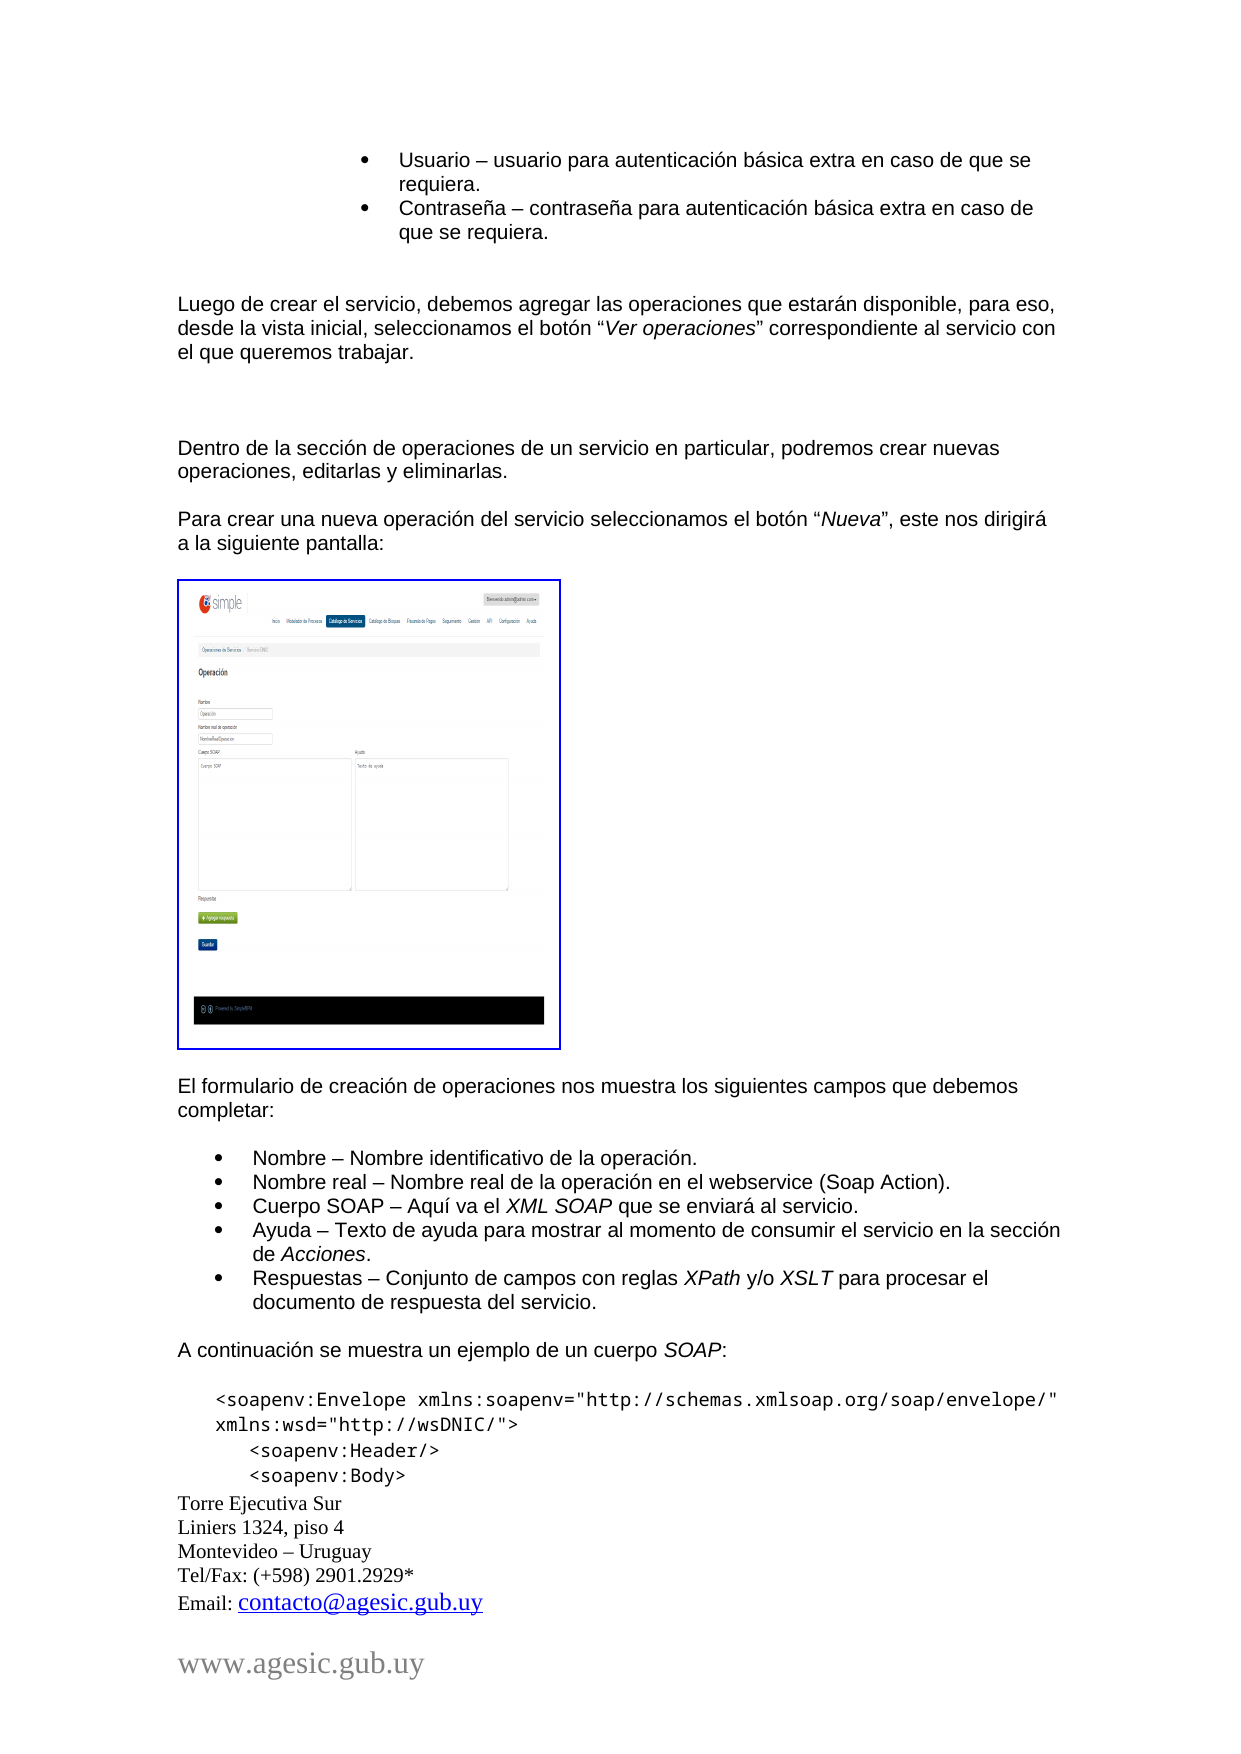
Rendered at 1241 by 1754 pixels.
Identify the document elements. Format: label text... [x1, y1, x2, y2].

text <soapenv:Body> [215, 1462, 1063, 1488]
list Nombre – Nombre identificativo de la operación. [215, 1146, 1063, 1170]
text El formulario de creación de operaciones nos muestra los siguientes campos que debemos completar: [177, 1074, 1063, 1122]
text Para crear una nueva operación del servicio seleccionamos el botón “Nueva”, este nos dirigirá a la siguiente pantalla: [177, 507, 1063, 555]
list Nombre real – Nombre real de la operación en el webservice (Soap Action). [215, 1170, 1063, 1194]
list Contraseña – contraseña para autenticación básica extra en caso de que se requiera. [361, 196, 1063, 244]
list Cuerpo SOAP – Aquí va el XML SOAP que se enviará al servicio. [215, 1194, 1063, 1218]
list Ayuda – Texto de ayuda para mostrar al momento de consumir el servicio en la sección de Acciones. [215, 1218, 1063, 1266]
text A continuación se muestra un ejemplo de un cuerpo SOAP: [177, 1338, 1063, 1362]
list Respuestas – Conjunto de campos con reglas XPath y/o XSLT para procesar el documento de respuesta del servicio. [215, 1266, 1063, 1314]
text Luego de crear el servicio, debemos agregar las operaciones que estarán disponible, para eso, desde la vista inicial, seleccionamos el botón “Ver operaciones” correspondiente al servicio con el que queremos trabajar. [177, 292, 1063, 363]
text <soapenv:Header/> [215, 1437, 1063, 1462]
text Dentro de la sección de operaciones de un servicio en particular, podremos crear nuevas operaciones, editarlas y eliminarlas. [177, 435, 1063, 483]
list Usuario – usuario para autenticación básica extra en caso de que se requiera. [361, 148, 1063, 196]
text <soapenv:Envelope xmlns:soapenv="http://schemas.xmlsoap.org/soap/envelope/" xmlns:wsd="http://wsDNIC/"> [215, 1386, 1063, 1437]
picture [193, 588, 545, 1041]
